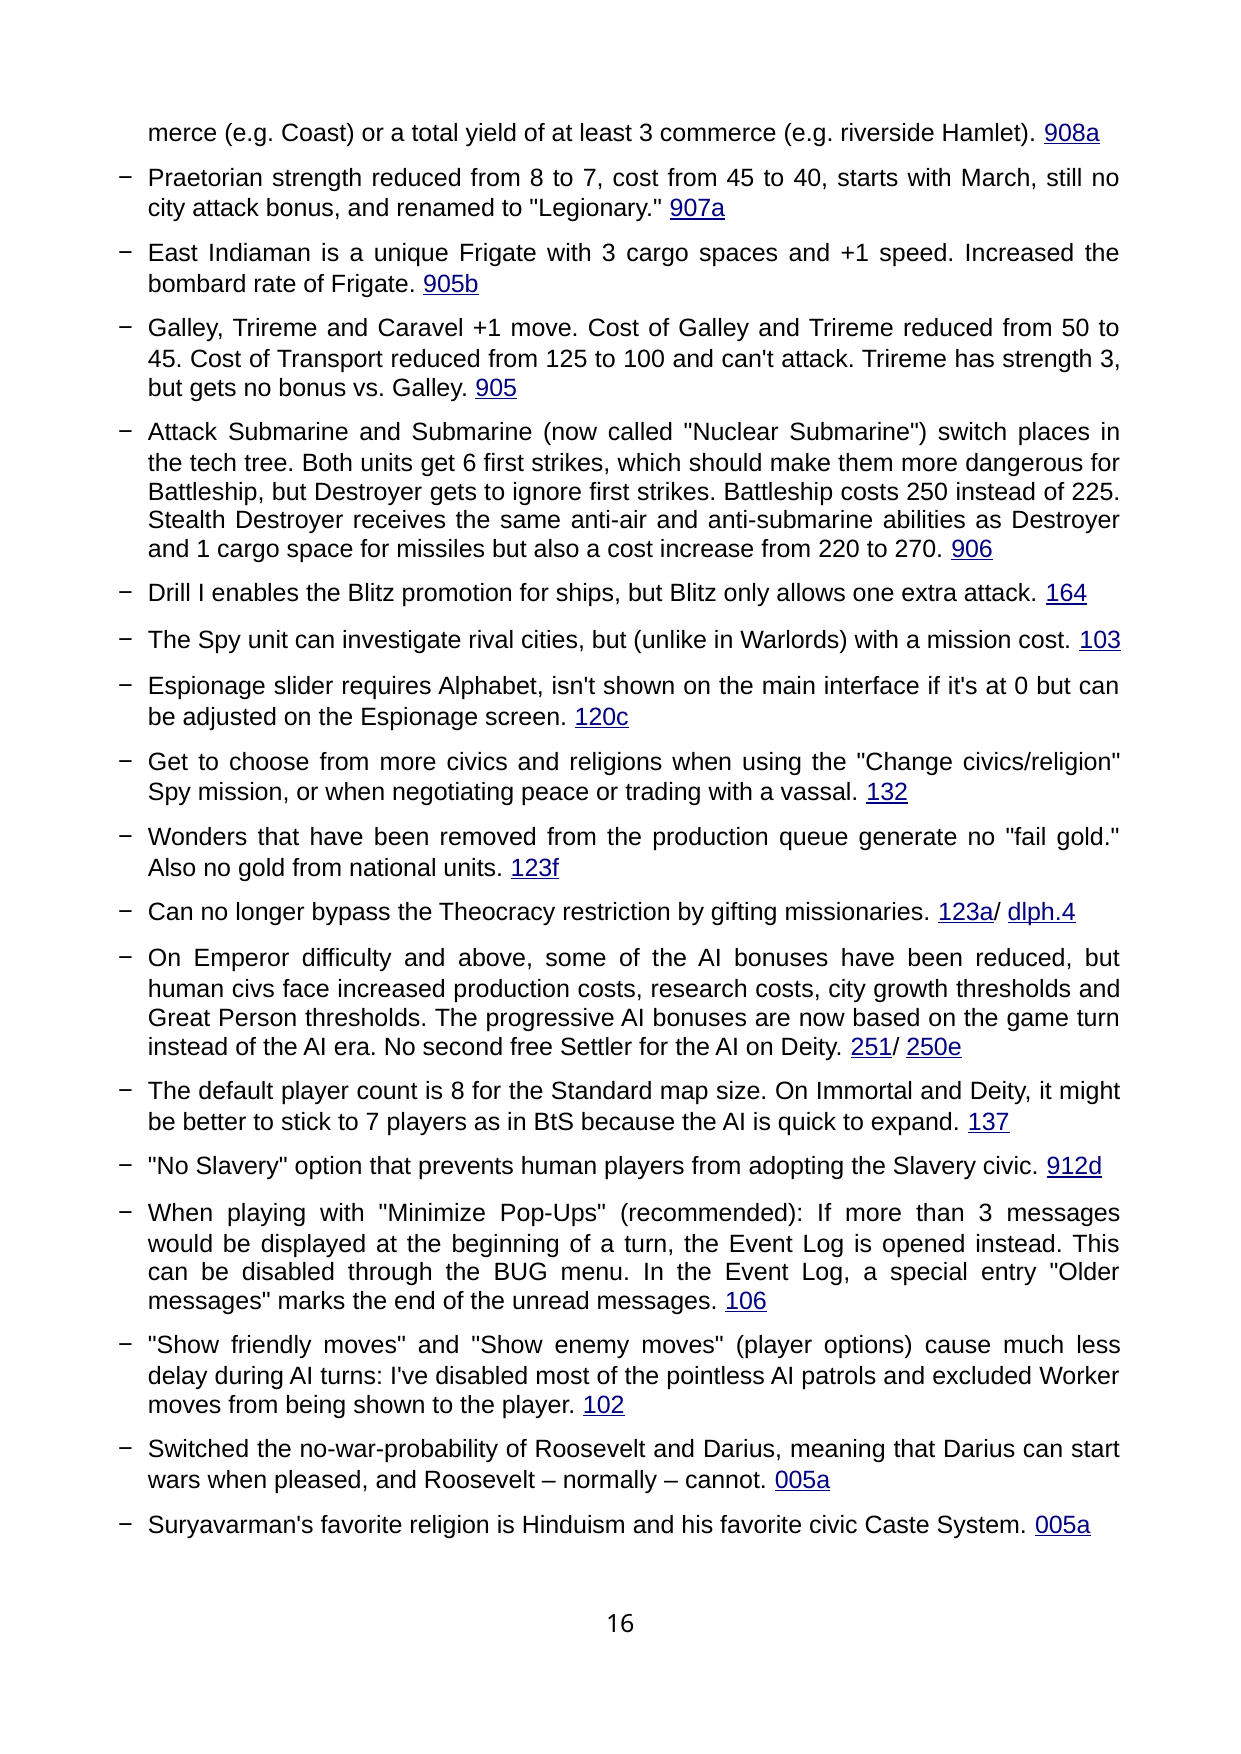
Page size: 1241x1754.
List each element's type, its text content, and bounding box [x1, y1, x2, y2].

list Praetorian strength reduced from 8 to 7, cost from 45 to 40, starts with March, still no city attack bonus, and renamed to "Legionary." 907a [118, 159, 1122, 222]
list "Show friendly moves" and "Show enemy moves" (player options) cause much less delay during AI turns: I've disabled most of the pointless AI patrols and excluded Worker moves from being shown to the player. 102 [118, 1327, 1122, 1419]
list Espionage slider requires Alphabet, isn't shown on the main interface if it's at 0 but can be adjusted on the Espionage screen. 120c [118, 668, 1122, 731]
list Suryavarman's favorite religion is Hinduism and his favorite civic Caste System. 005a [118, 1506, 1122, 1540]
list Wonders that have been removed from the production queue generate no "fail gold." Also no gold from national units. 123f [118, 818, 1122, 881]
list "No Slavery" option that prevents human players from adopting the Slavery civic. 912d [118, 1148, 1122, 1182]
list Get to choose from more civics and religions when using the "Change civics/religion" Spy mission, or when negotiating peace or trading with a vassal. 132 [118, 743, 1122, 806]
list Can no longer bypass the Theocracy restriction by gifting missionaries. 123a/ dlph.4 [118, 894, 1122, 928]
list The default player count is 8 for the Standard map size. On Immortal and Deity, it might be better to stick to 7 players as in BtS because the AI is quick to expand. 137 [118, 1073, 1122, 1136]
list Galley, Trireme and Caravel +1 move. Cost of Galley and Trireme reduced from 50 to 45. Cost of Transport reduced from 125 to 100 and can't attack. Trireme has strength 3, but gets no bonus vs. Galley. 905 [118, 310, 1122, 401]
list The Spy unit can investigate rival cities, but (unlike in Warlords) with a mission cost. 103 [118, 622, 1122, 656]
list Switched the no-war-probability of Roosevelt and Darius, meaning that Darius can start wars when pleased, and Roosevelt – normally – cannot. 005a [118, 1431, 1122, 1494]
list merce (e.g. Coast) or a total yield of at least 3 commerce (e.g. riverside Hamlet). 908a [118, 118, 1122, 147]
list Attack Submarine and Submarine (now called "Nuclear Submarine") switch places in the tech tree. Both units get 6 first strikes, which should make them more dangerous for Battleship, but Destroyer gets to ignore first strikes. Battleship costs 250 instead of 225. Stealth Destroyer receives the same anti-air and anti-submarine abilities as Destroyer and 1 cargo space for missiles but also a cost increase from 220 to 270. 906 [118, 414, 1122, 563]
list East Indiaman is a unique Frigate with 3 cargo spaces and +1 speed. Increased the bombard rate of Frigate. 905b [118, 234, 1122, 297]
list Drill I enables the Blitz promotion for ships, but Blitz only allows one extra attack. 164 [118, 575, 1122, 609]
list When playing with "Minimize Pop-Ups" (recommended): If more than 3 messages would be displayed at the beginning of a turn, the Event Log is opened instead. This can be disabled through the BUG menu. In the Event Log, a special entry "Older messages" marks the end of the unread messages. 106 [118, 1194, 1122, 1315]
list On Emperor difficulty and above, some of the AI bonuses have been reduced, but human civs face increased production costs, research costs, city growth thresholds and Great Person thresholds. The progressive AI bonuses are now based on the game turn instead of the AI era. No second free Settler for the AI on Deity. 251/ 250e [118, 940, 1122, 1060]
